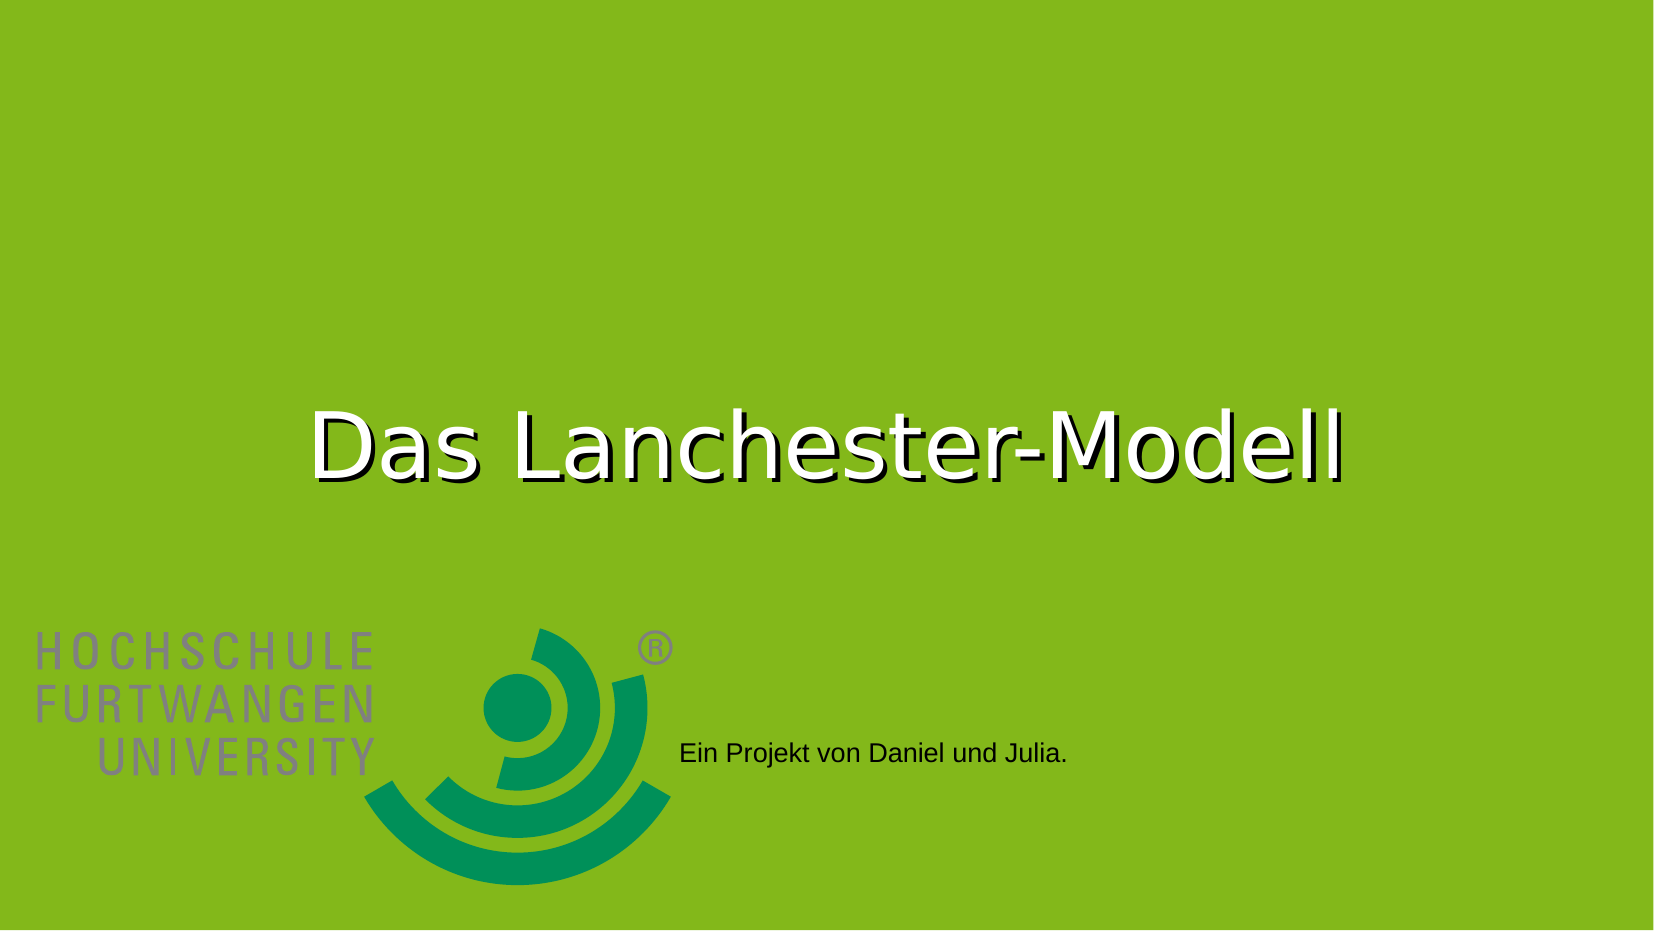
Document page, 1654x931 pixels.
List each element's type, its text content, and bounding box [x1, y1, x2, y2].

title Das Lanchester-Modell [82, 37, 1571, 620]
subtitle Ein Projekt von Daniel und Julia. [681, 620, 1571, 886]
picture [29, 620, 681, 894]
